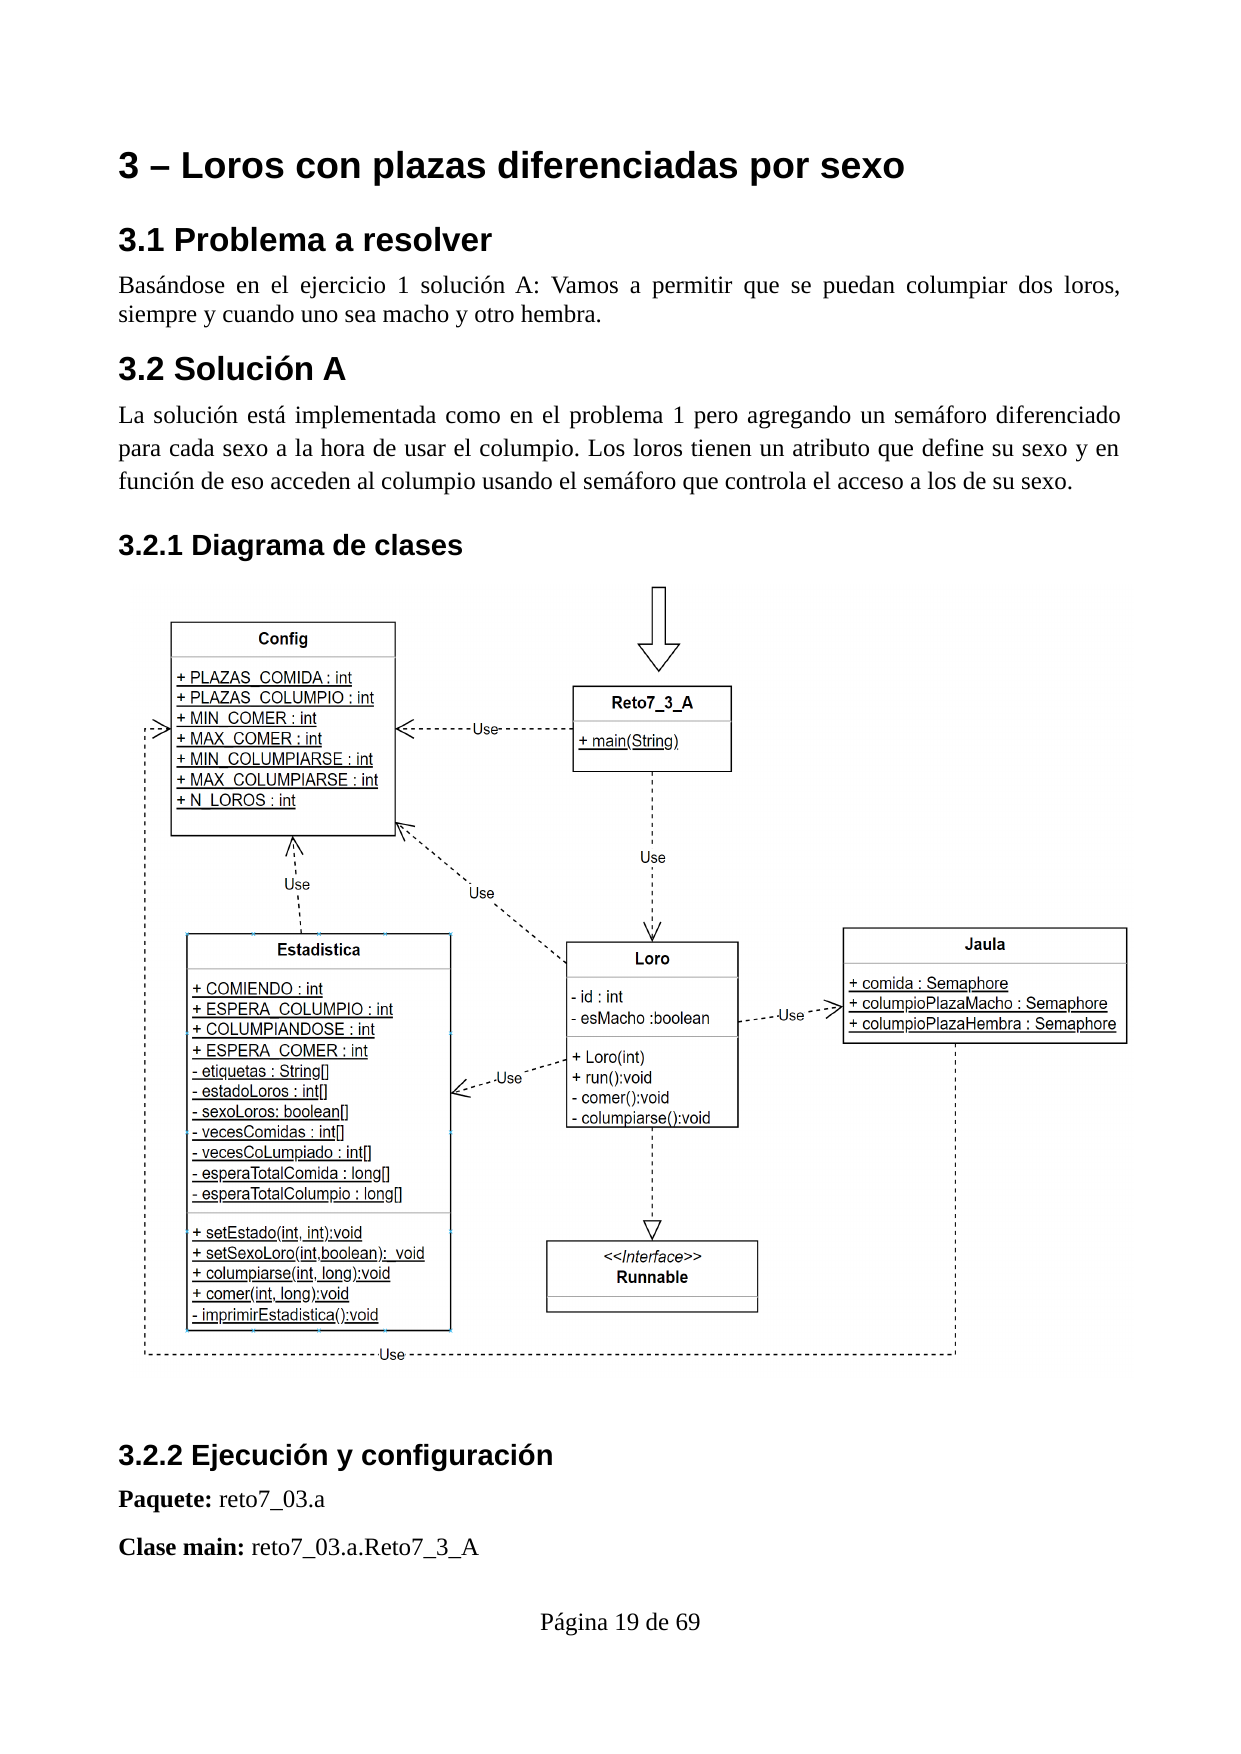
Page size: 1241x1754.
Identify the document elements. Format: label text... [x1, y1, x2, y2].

subtitle 3.1 Problema a resolver [118, 219, 1122, 258]
text Basándose en el ejercicio 1 solución A: Vamos a permitir que se puedan columpiar dos loros, siempre y cuando uno sea macho y otro hembra. [118, 271, 1122, 328]
subtitle 3.2.1 Diagrama de clases [118, 528, 1122, 562]
subtitle 3.2 Solución A [118, 349, 1122, 387]
text La solución está implementada como en el problema 1 pero agregando un semáforo diferenciado para cada sexo a la hora de usar el columpio. Los loros tienen un atributo que define su sexo y en función de eso acceden al columpio usando el semáforo que controla el acceso a los de su sexo. [118, 400, 1122, 494]
picture [130, 584, 1135, 1378]
text Clase main: reto7_03.a.Reto7_3_A [118, 1532, 1122, 1561]
text Paquete: reto7_03.a [118, 1484, 1122, 1513]
subtitle 3.2.2 Ejecución y configuración [118, 1438, 1122, 1472]
subtitle 3 – Loros con plazas diferenciadas por sexo [118, 143, 1122, 186]
